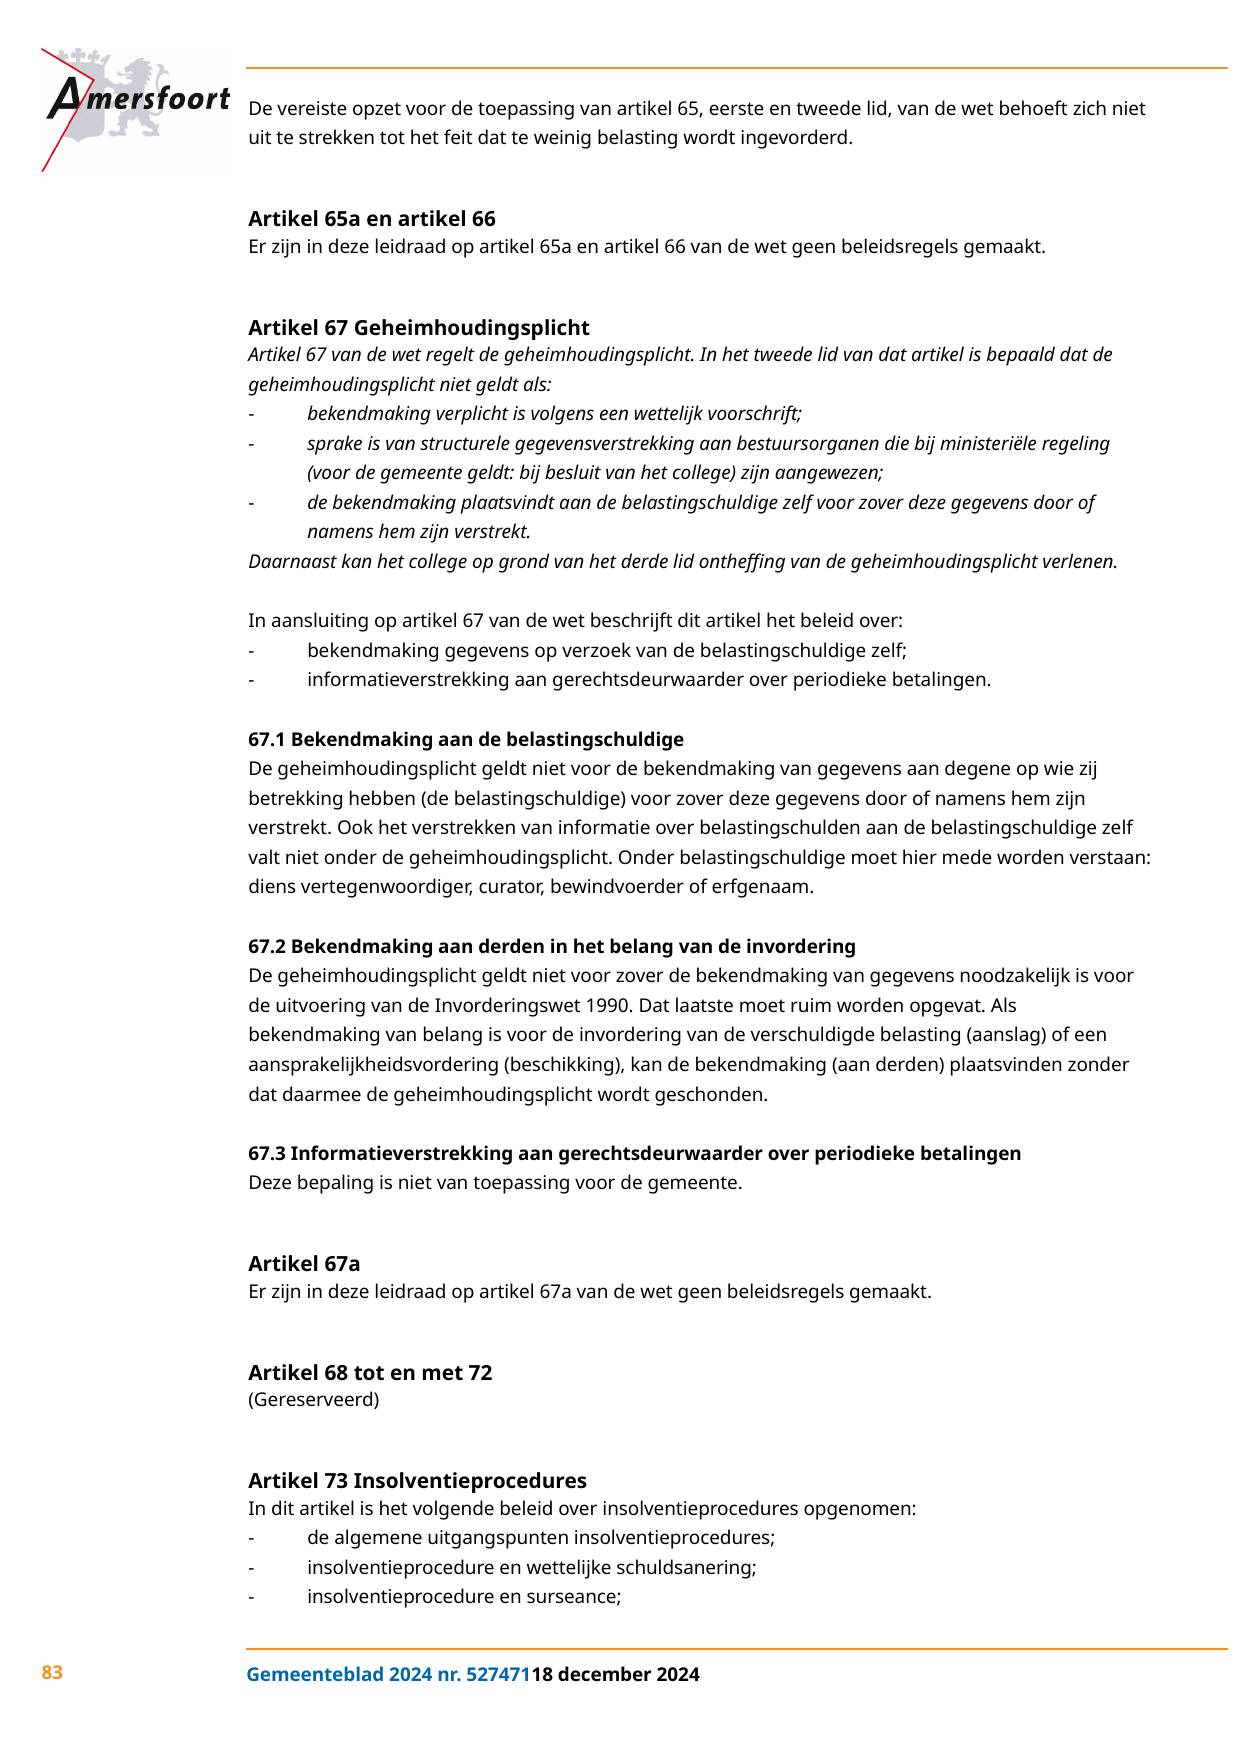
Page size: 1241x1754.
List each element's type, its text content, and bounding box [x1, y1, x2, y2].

text Artikel 67 van de wet regelt de geheimhoudingsplicht. In het tweede lid van dat artikel is bepaald dat de geheimhoudingsplicht niet geldt als: [248, 341, 1152, 397]
list insolventieprocedure en surseance; [248, 1584, 1152, 1609]
list insolventieprocedure en wettelijke schuldsanering; [248, 1554, 1152, 1580]
text 67.2 Bekendmaking aan derden in het belang van de invordering [248, 933, 1152, 959]
text De vereiste opzet voor de toepassing van artikel 65, eerste en tweede lid, van de wet behoeft zich niet uit te strekken tot het feit dat te weinig belasting wordt ingevorderd. [248, 95, 1152, 150]
text In dit artikel is het volgende beleid over insolventieprocedures opgenomen: [248, 1495, 1152, 1521]
text De geheimhoudingsplicht geldt niet voor zover de bekendmaking van gegevens noodzakelijk is voor de uitvoering van de Invorderingswet 1990. Dat laatste moet ruim worden opgevat. Als bekendmaking van belang is voor de invordering van de verschuldigde belasting (aanslag) of een aansprakelijkheidsvordering (beschikking), kan de bekendmaking (aan derden) plaatsvinden zonder dat daarmee de geheimhoudingsplicht wordt geschonden. [248, 962, 1152, 1107]
text Artikel 73 Insolventieprocedures [248, 1466, 1152, 1495]
list de algemene uitgangspunten insolventieprocedures; [248, 1524, 1152, 1550]
text In aansluiting op artikel 67 van de wet beschrijft dit artikel het beleid over: [248, 607, 1152, 633]
text Artikel 65a en artikel 66 [248, 204, 1152, 233]
text De geheimhoudingsplicht geldt niet voor de bekendmaking van gegevens aan degene op wie zij betrekking hebben (de belastingschuldige) voor zover deze gegevens door of namens hem zijn verstrekt. Ook het verstrekken van informatie over belastingschulden aan de belastingschuldige zelf valt niet onder de geheimhoudingsplicht. Onder belastingschuldige moet hier mede worden verstaan: diens vertegenwoordiger, curator, bewindvoerder of erfgenaam. [248, 755, 1152, 899]
text Artikel 67a [248, 1249, 1152, 1278]
text (Gereserveerd) [248, 1386, 1152, 1412]
text Artikel 67 Geheimhoudingsplicht [248, 313, 1152, 341]
picture [41, 47, 231, 172]
list sprake is van structurele gegevensverstrekking aan bestuursorganen die bij ministeriële regeling (voor de gemeente geldt: bij besluit van het college) zijn aangewezen; [248, 430, 1152, 485]
text 67.3 Informatieverstrekking aan gerechtsdeurwaarder over periodieke betalingen [248, 1140, 1152, 1166]
list de bekendmaking plaatsvindt aan de belastingschuldige zelf voor zover deze gegevens door of namens hem zijn verstrekt. [248, 489, 1152, 544]
list bekendmaking verplicht is volgens een wettelijk voorschrift; [248, 400, 1152, 426]
text Artikel 68 tot en met 72 [248, 1358, 1152, 1386]
text Daarnaast kan het college op grond van het derde lid ontheffing van de geheimhoudingsplicht verlenen. [248, 548, 1152, 574]
text Er zijn in deze leidraad op artikel 65a en artikel 66 van de wet geen beleidsregels gemaakt. [248, 233, 1152, 258]
list informatieverstrekking aan gerechtsdeurwaarder over periodieke betalingen. [248, 667, 1152, 692]
text 67.1 Bekendmaking aan de belastingschuldige [248, 726, 1152, 752]
list bekendmaking gegevens op verzoek van de belastingschuldige zelf; [248, 637, 1152, 663]
text Deze bepaling is niet van toepassing voor de gemeente. [248, 1169, 1152, 1195]
text Er zijn in deze leidraad op artikel 67a van de wet geen beleidsregels gemaakt. [248, 1278, 1152, 1304]
